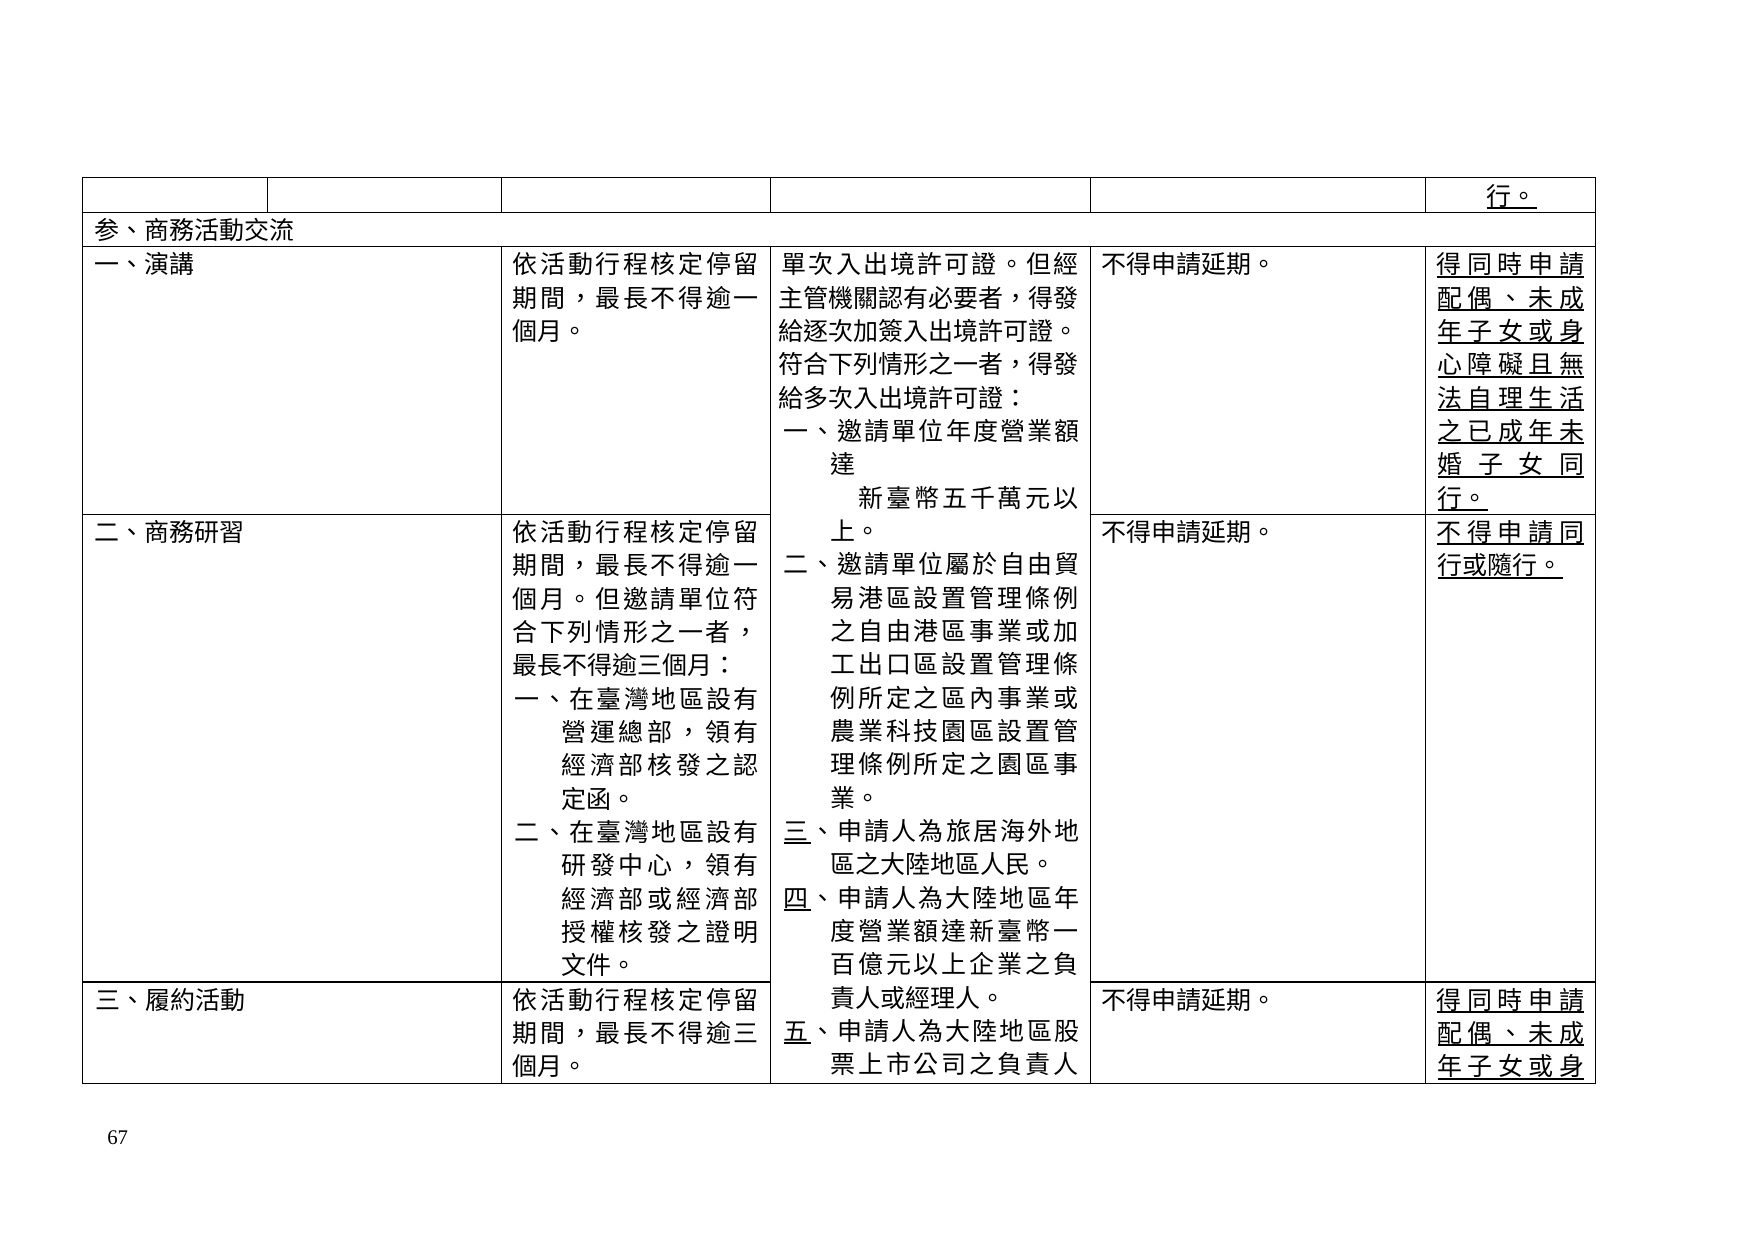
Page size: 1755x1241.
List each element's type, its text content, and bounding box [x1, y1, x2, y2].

table_cell 参、商務活動交流 [83, 213, 1595, 246]
table_cell 得同時申請配偶、未成年子女或身心障礙且無法自理生活之已成年未婚子女同行。 [1426, 247, 1595, 514]
table_cell [1091, 178, 1425, 212]
table_cell 行。 [1426, 178, 1595, 212]
table_cell 不得申請延期。 [1091, 247, 1425, 514]
table_cell 依活動行程核定停留期間，最長不得逾一個月。但邀請單位符合下列情形之一者，最長不得逾三個月： 一、在臺灣地區設有營運總部，領有經濟部核發之認定函。 二、在臺灣地區設有研發中心，領有經濟部或經濟部授權核發之證明文件。 [502, 515, 770, 981]
table_cell [83, 178, 267, 212]
table_cell 不得申請延期。 [1091, 515, 1425, 981]
table_cell 得同時申請配偶、未成年子女或身 [1426, 983, 1595, 1082]
table_cell 不得申請延期。 [1091, 983, 1425, 1082]
table_cell 單次入出境許可證。但經主管機關認有必要者，得發給逐次加簽入出境許可證。符合下列情形之一者，得發給多次入出境許可證： 一、邀請單位年度營業額達 新臺幣五千萬元以上。 二、邀請單位屬於自由貿易港區設置管理條例之自由港區事業或加工出口區設置管理條例所定之區內事業或農業科技園區設置管理條例所定之園區事業。 三、申請人為旅居海外地區之大陸地區人民。 四、申請人為大陸地區年度營業額達新臺幣一百億元以上企業之負責人或經理人。 五、申請人為大陸地區股票上市公司之負責人 [771, 247, 1090, 1082]
table_cell 一、演講 [83, 247, 501, 514]
table_cell 三、履約活動 [83, 983, 501, 1082]
table_cell 二、商務研習 [83, 515, 501, 981]
table_cell 依活動行程核定停留期間，最長不得逾三個月。 [502, 983, 770, 1082]
table_cell 不得申請同行或隨行。 [1426, 515, 1595, 981]
table_cell [771, 178, 1090, 212]
table_cell [268, 178, 501, 212]
table_cell [502, 178, 770, 212]
table_cell 依活動行程核定停留期間，最長不得逾一個月。 [502, 247, 770, 514]
